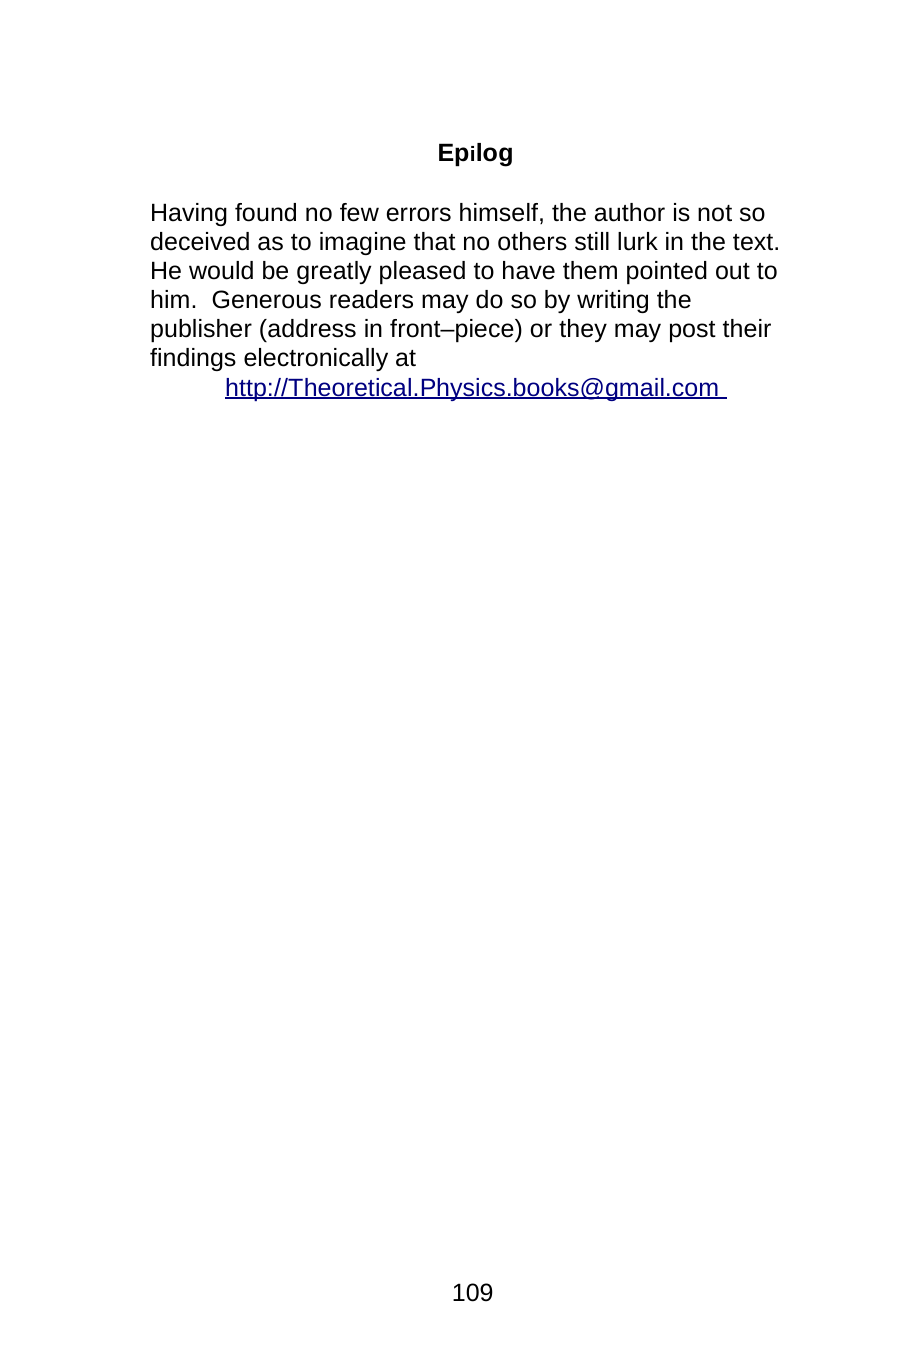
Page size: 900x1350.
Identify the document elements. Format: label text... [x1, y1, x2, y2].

subtitle Epilog [150, 135, 795, 169]
text Having found no few errors himself, the author is not so deceived as to imagine that no others still lurk in the text. He would be greatly pleased to have them pointed out to him. Generous readers may do so by writing the publisher (address in front‒piece) or they may post their findings electronically at [150, 198, 795, 372]
text http://Theoretical.Physics.books@gmail.com [150, 372, 795, 401]
